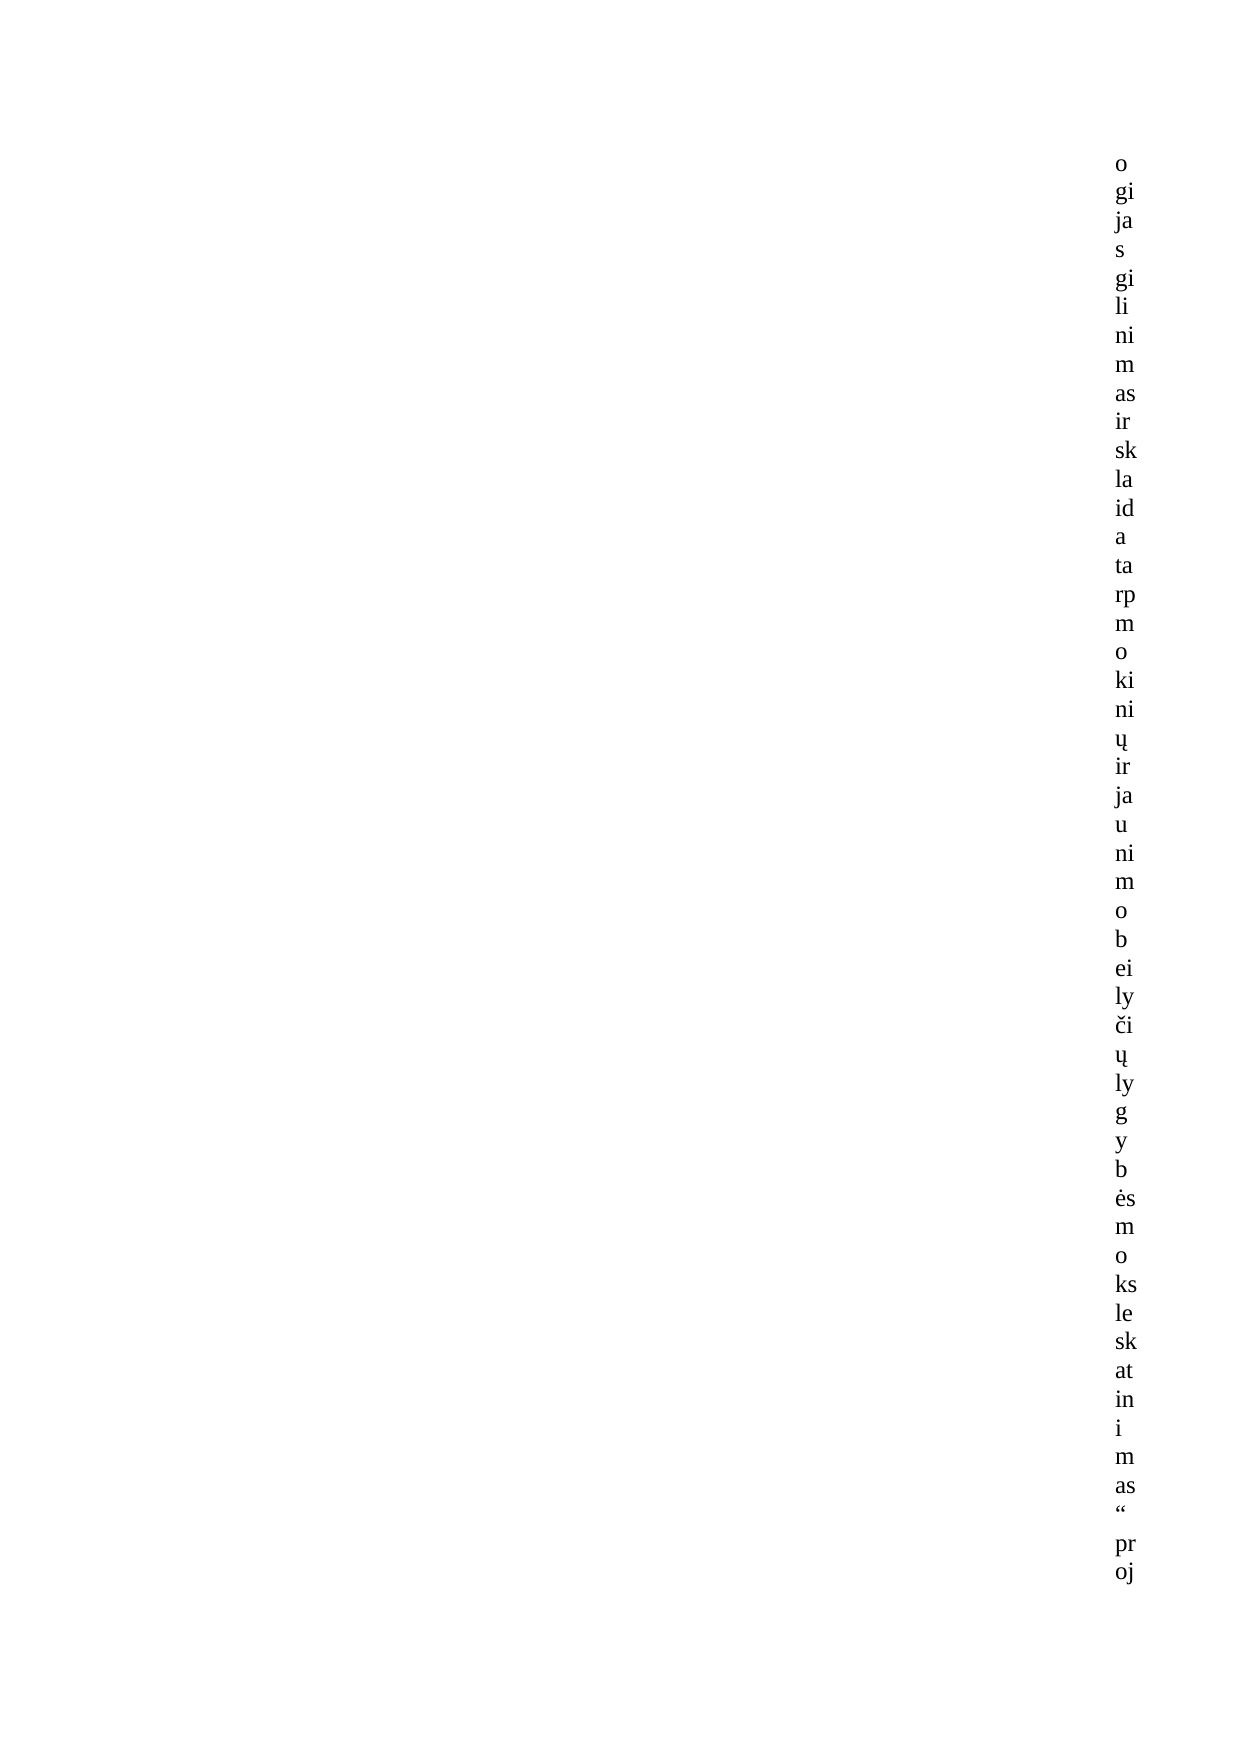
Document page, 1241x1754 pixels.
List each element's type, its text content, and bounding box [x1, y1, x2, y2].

text ogijas gilinimas ir sklaida tarp mokinių ir jaunimo bei lyčių lygybės moksle skatinimas“ proj [1115, 148, 1137, 1585]
